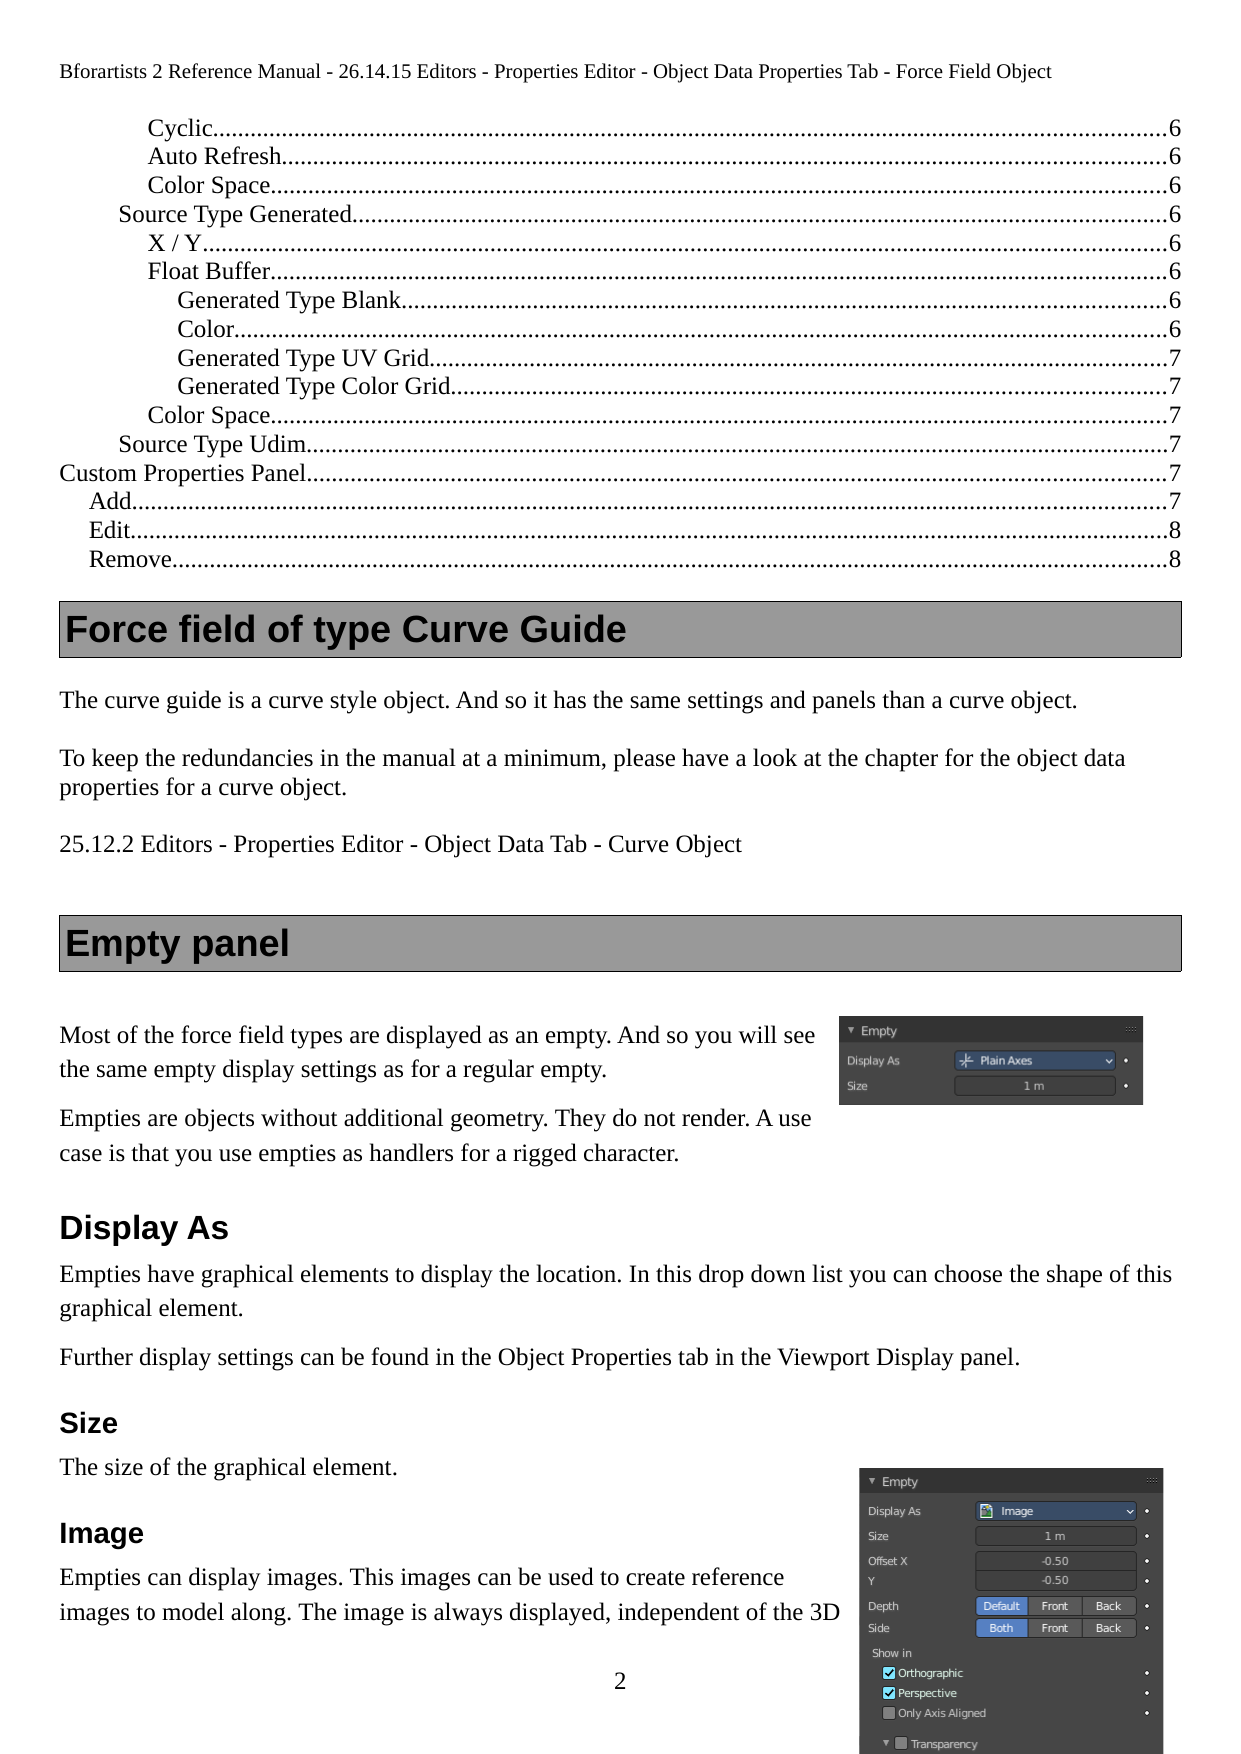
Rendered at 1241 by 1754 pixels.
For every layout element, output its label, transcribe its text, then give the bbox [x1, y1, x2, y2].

table_header Force field of type Curve Guide [60, 602, 1181, 657]
subtitle Image [59, 1516, 859, 1550]
text X / Y 6 [147, 228, 1181, 256]
subtitle Display As [59, 1208, 1181, 1246]
text Cyclic 6 [147, 113, 1181, 141]
text The size of the graphical element. [59, 1452, 1181, 1481]
text Custom Properties Panel 7 [59, 458, 1181, 486]
text Empties have graphical elements to display the location. In this drop down list you can choose the shape of this graphical element. [59, 1259, 1181, 1322]
text The curve guide is a curve style object. And so it has the same settings and panels than a curve object. [59, 685, 1181, 714]
text Float Buffer 6 [147, 256, 1181, 285]
text Most of the force field types are displayed as an empty. And so you will see the same empty display settings as for a regular empty. [59, 1020, 839, 1083]
subtitle Size [59, 1406, 1181, 1440]
text 25.12.2 Editors - Properties Editor - Object Data Tab - Curve Object [59, 829, 1181, 858]
text Empties are objects without additional geometry. They do not render. A use case is that you use empties as handlers for a rigged character. [59, 1103, 1181, 1167]
text Generated Type Color Grid 7 [177, 371, 1181, 400]
picture [859, 1468, 1164, 1754]
text Source Type Generated 6 [118, 199, 1181, 228]
text Color Space 7 [147, 400, 1181, 429]
text To keep the redundancies in the manual at a minimum, please have a look at the chapter for the object data properties for a curve object. [59, 743, 1181, 800]
text Empties can display images. This images can be used to create reference images to model along. The image is always displayed, independent of the 3D [59, 1562, 859, 1625]
table_header Empty panel [60, 916, 1181, 971]
text Color 6 [177, 314, 1181, 343]
text Color Space 6 [147, 170, 1181, 199]
text Remove 8 [88, 544, 1181, 573]
text Further display settings can be found in the Object Properties tab in the Viewport Display panel. [59, 1342, 1181, 1371]
text Generated Type Blank 6 [177, 285, 1181, 314]
subtitle [1164, 1516, 1181, 1550]
text Generated Type UV Grid 7 [177, 343, 1181, 371]
picture [839, 1016, 1144, 1105]
text Edit 8 [88, 515, 1181, 544]
text Auto Refresh 6 [147, 141, 1181, 170]
text Source Type Udim 7 [118, 429, 1181, 458]
text Add 7 [88, 486, 1181, 515]
